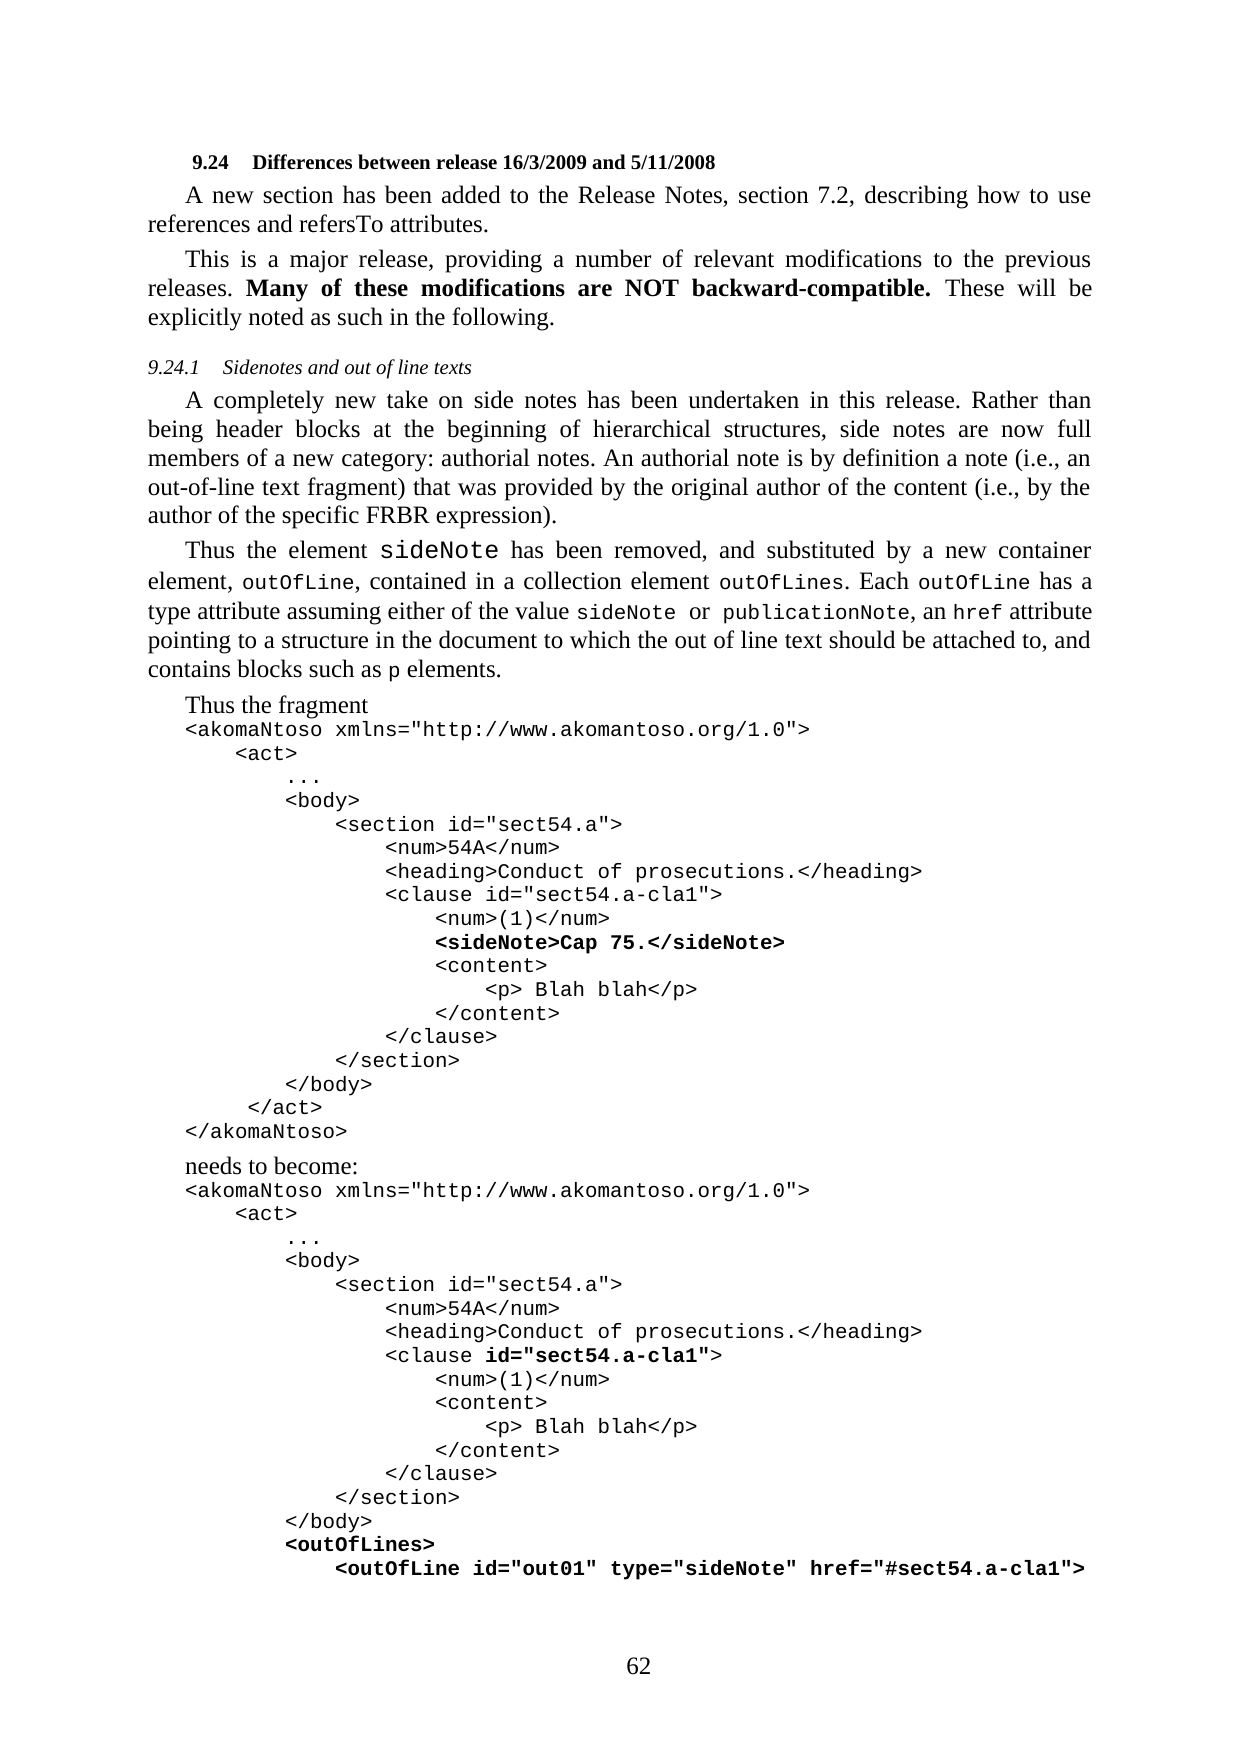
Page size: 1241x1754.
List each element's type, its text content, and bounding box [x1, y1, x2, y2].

text <section id="sect54.a"> [148, 1274, 1092, 1298]
text </body> [148, 1511, 1092, 1534]
text <section id="sect54.a"> [148, 813, 1092, 837]
text <content> [148, 955, 1092, 979]
text <num>54A</num> [148, 1298, 1092, 1321]
text <heading>Conduct of prosecutions.</heading> [148, 1321, 1092, 1345]
text <body> [148, 1251, 1092, 1274]
text <num>(1)</num> [148, 908, 1092, 932]
text </clause> [148, 1463, 1092, 1487]
text </section> [148, 1487, 1092, 1511]
text <heading>Conduct of prosecutions.</heading> [148, 861, 1092, 884]
text needs to become: [148, 1151, 1092, 1179]
text <body> [148, 790, 1092, 813]
text ... [148, 1227, 1092, 1251]
text ... [148, 766, 1092, 790]
text A completely new take on side notes has been undertaken in this release. Rather than being header blocks at the beginning of hierarchical structures, side notes are now full members of a new category: authorial notes. An authorial note is by definition a note (i.e., an out-of-line text fragment) that was provided by the original author of the content (i.e., by the author of the specific FRBR expression). [148, 386, 1092, 529]
subtitle Differences between release 16/3/2009 and 5/11/2008 [192, 150, 1092, 174]
text Thus the fragment [148, 690, 1092, 719]
text <num>(1)</num> [148, 1369, 1092, 1392]
text <clause id="sect54.a-cla1"> [148, 884, 1092, 908]
text <outOfLines> [148, 1534, 1092, 1558]
text </content> [148, 1003, 1092, 1026]
text <clause id="sect54.a-cla1"> [148, 1345, 1092, 1369]
subtitle Sidenotes and out of line texts [148, 355, 1092, 379]
text <act> [148, 743, 1092, 766]
text <akomaNtoso xmlns="http://www.akomantoso.org/1.0"> [148, 1179, 1092, 1203]
text <akomaNtoso xmlns="http://www.akomantoso.org/1.0"> [148, 719, 1092, 743]
text <p> Blah blah</p> [148, 979, 1092, 1003]
text </body> [148, 1074, 1092, 1097]
text </content> [148, 1440, 1092, 1463]
text </clause> [148, 1026, 1092, 1050]
text <content> [148, 1392, 1092, 1416]
text </akomaNtoso> [148, 1121, 1092, 1144]
text <p> Blah blah</p> [148, 1416, 1092, 1440]
text <sideNote>Cap 75.</sideNote> [148, 932, 1092, 955]
text </section> [148, 1050, 1092, 1074]
text A new section has been added to the Release Notes, section 7.2, describing how to use references and refersTo attributes. [148, 180, 1092, 238]
text <act> [148, 1203, 1092, 1227]
text Thus the element sideNote has been removed, and substituted by a new container element, outOfLine, contained in a collection element outOfLines. Each outOfLine has a type attribute assuming either of the value sideNote or publicationNote, an href attribute pointing to a structure in the document to which the out of line text should be attached to, and contains blocks such as p elements. [148, 536, 1092, 684]
text <outOfLine id="out01" type="sideNote" href="#sect54.a-cla1"> [148, 1558, 1092, 1582]
text </act> [148, 1097, 1092, 1121]
text <num>54A</num> [148, 837, 1092, 861]
text This is a major release, providing a number of relevant modifications to the previous releases. Many of these modifications are NOT backward-compatible. These will be explicitly noted as such in the following. [148, 244, 1092, 330]
